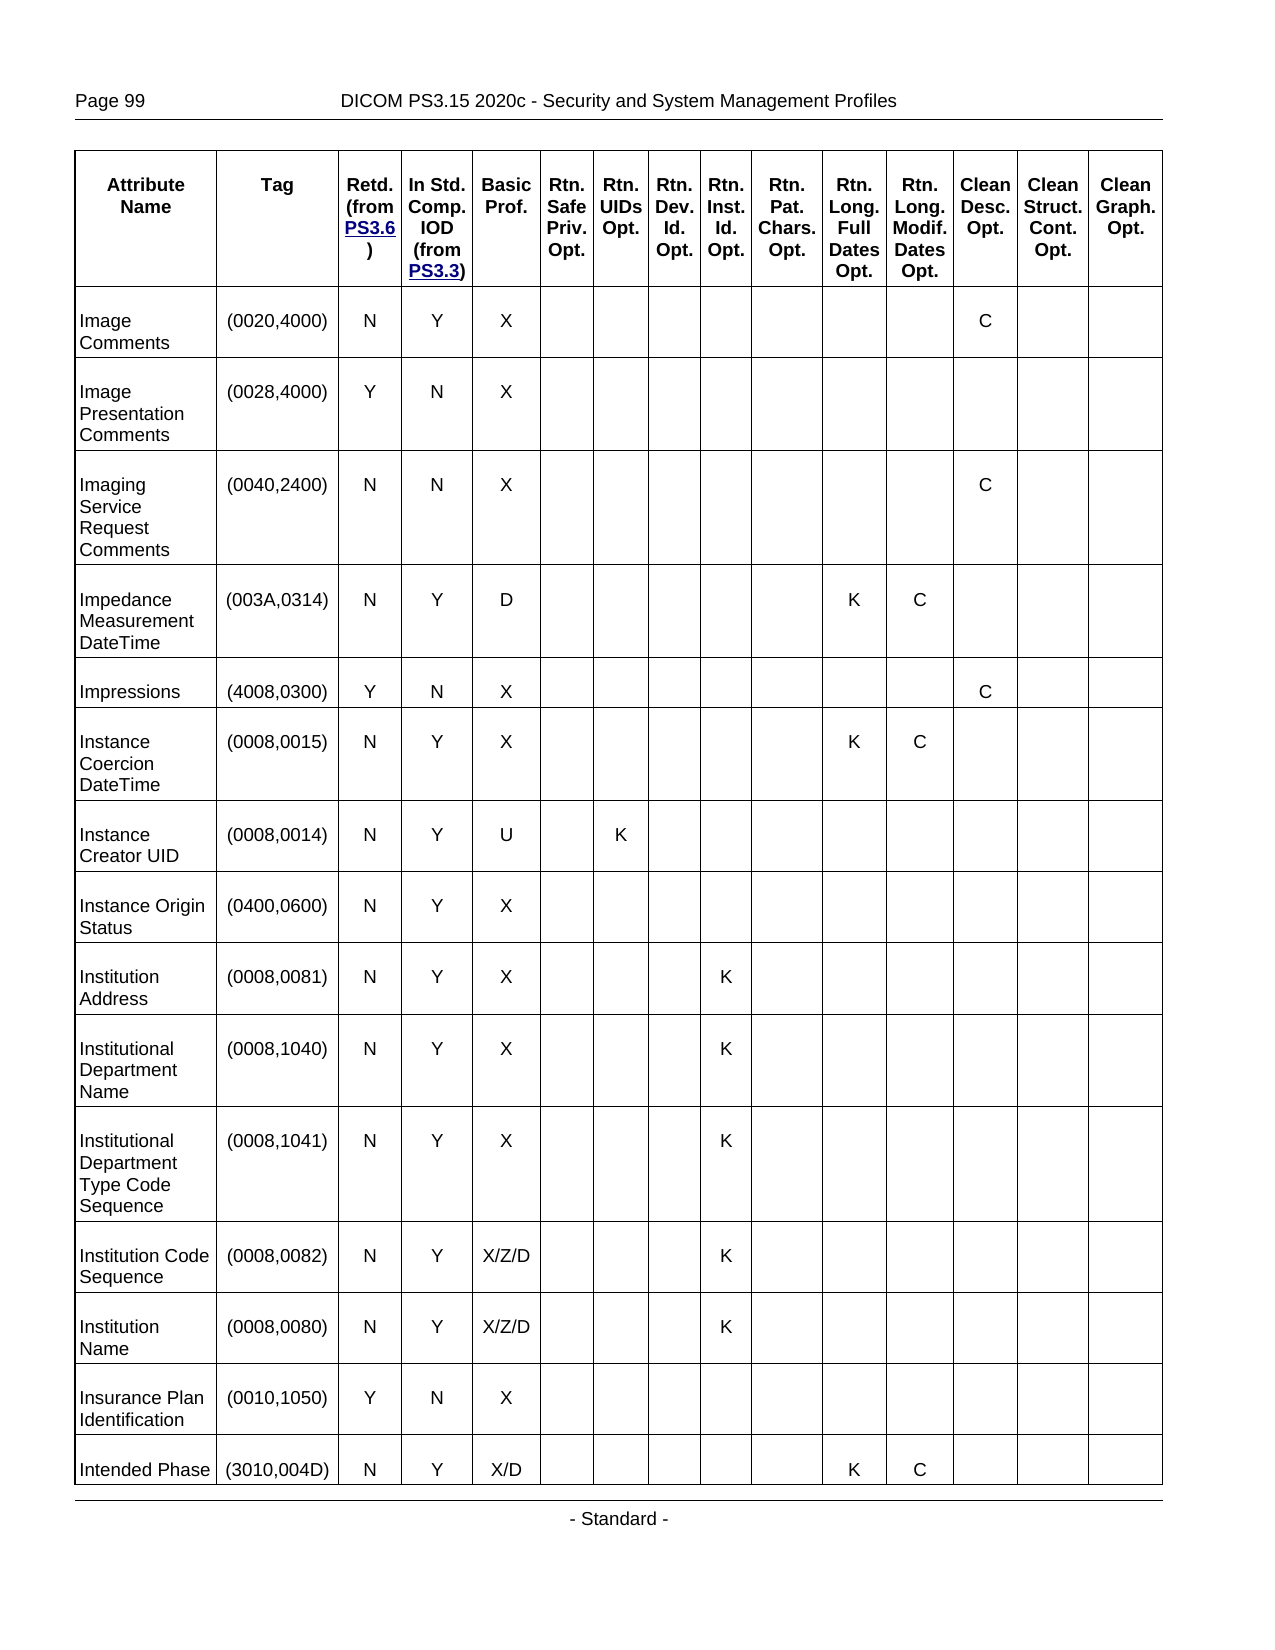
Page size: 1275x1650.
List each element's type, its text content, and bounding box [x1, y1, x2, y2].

table_cell [1089, 872, 1162, 942]
table_cell X/Z/D [473, 1293, 540, 1363]
table_cell [594, 287, 648, 357]
table_cell [823, 801, 886, 871]
table_cell [541, 1293, 593, 1363]
table_cell [954, 1222, 1017, 1292]
table_cell X [473, 943, 540, 1013]
table_cell [594, 1435, 648, 1484]
table_cell [1089, 565, 1162, 657]
table_cell [594, 1015, 648, 1106]
table_cell X [473, 287, 540, 357]
table_cell [594, 1293, 648, 1363]
table_cell Instance Origin Status [76, 872, 216, 942]
table_cell [649, 708, 700, 800]
table_header Clean Struct. Cont. Opt. [1018, 151, 1088, 286]
table_cell [954, 1107, 1017, 1221]
table_header Tag [217, 151, 338, 286]
table_cell N [339, 1107, 401, 1221]
table_cell D [473, 565, 540, 657]
table_cell [887, 658, 953, 707]
table_cell Y [402, 1435, 472, 1484]
table_cell N [339, 1015, 401, 1106]
table_cell [649, 1435, 700, 1484]
table_cell [541, 565, 593, 657]
table_cell X [473, 872, 540, 942]
table_cell [954, 1435, 1017, 1484]
table_cell [1089, 358, 1162, 450]
table_cell [1018, 451, 1088, 564]
table_cell [541, 358, 593, 450]
table_cell N [339, 565, 401, 657]
table_cell [701, 1364, 751, 1434]
table_cell C [954, 451, 1017, 564]
table_header Rtn. Safe Priv. Opt. [541, 151, 593, 286]
table_cell K [594, 801, 648, 871]
table_cell N [402, 1364, 472, 1434]
table_cell X [473, 708, 540, 800]
table_cell [1018, 658, 1088, 707]
table_cell Instance Coercion DateTime [76, 708, 216, 800]
table_cell [701, 872, 751, 942]
table_cell [954, 1293, 1017, 1363]
table_cell [701, 451, 751, 564]
table_cell [1018, 1222, 1088, 1292]
table_cell Image Comments [76, 287, 216, 357]
table_cell N [402, 658, 472, 707]
table_cell (3010,004D) [217, 1435, 338, 1484]
table_cell [823, 287, 886, 357]
table_cell [649, 451, 700, 564]
table_cell [1018, 708, 1088, 800]
table_cell Y [402, 1293, 472, 1363]
table_header Rtn. Dev. Id. Opt. [649, 151, 700, 286]
table_cell [823, 358, 886, 450]
table_cell [752, 801, 822, 871]
table_cell [823, 1015, 886, 1106]
table_header Clean Desc. Opt. [954, 151, 1017, 286]
table_cell [1089, 1015, 1162, 1106]
table_cell X/Z/D [473, 1222, 540, 1292]
table_cell [649, 658, 700, 707]
table_cell Institutional Department Type Code Sequence [76, 1107, 216, 1221]
table_cell [823, 1293, 886, 1363]
table_cell [701, 287, 751, 357]
table_cell [649, 1293, 700, 1363]
table_cell [701, 358, 751, 450]
table_cell Instance Creator UID [76, 801, 216, 871]
table_cell Y [339, 1364, 401, 1434]
table_cell N [339, 1435, 401, 1484]
table_cell [1018, 565, 1088, 657]
table_cell [752, 1364, 822, 1434]
table_cell X/D [473, 1435, 540, 1484]
table_cell [887, 451, 953, 564]
table_cell (0010,1050) [217, 1364, 338, 1434]
table_cell [887, 801, 953, 871]
table_cell Insurance Plan Identification [76, 1364, 216, 1434]
table_cell N [339, 451, 401, 564]
table_cell Y [402, 943, 472, 1013]
table_header Rtn. Pat. Chars. Opt. [752, 151, 822, 286]
table_cell Y [402, 565, 472, 657]
table_cell [594, 872, 648, 942]
table_cell [954, 565, 1017, 657]
table_cell [701, 1435, 751, 1484]
table_cell Institution Code Sequence [76, 1222, 216, 1292]
table_cell (0400,0600) [217, 872, 338, 942]
table_cell [823, 872, 886, 942]
table_cell [752, 708, 822, 800]
table_cell [649, 872, 700, 942]
table_cell [1018, 1293, 1088, 1363]
table_cell [823, 658, 886, 707]
table_cell [1089, 658, 1162, 707]
table_cell [752, 1222, 822, 1292]
table_cell Image Presentation Comments [76, 358, 216, 450]
table_cell K [701, 943, 751, 1013]
table_cell Institution Address [76, 943, 216, 1013]
table_cell C [887, 565, 953, 657]
table_header Rtn. Long. Full Dates Opt. [823, 151, 886, 286]
table_cell [887, 1107, 953, 1221]
table_cell K [701, 1222, 751, 1292]
table_cell X [473, 1364, 540, 1434]
table_cell Y [402, 801, 472, 871]
table_cell N [339, 287, 401, 357]
table_cell Y [402, 287, 472, 357]
table_cell [541, 658, 593, 707]
table_cell [752, 943, 822, 1013]
table_cell [594, 1107, 648, 1221]
table_cell [1018, 1107, 1088, 1221]
table_cell [1089, 1364, 1162, 1434]
table_cell [887, 287, 953, 357]
table_cell X [473, 1107, 540, 1221]
table_cell (0008,0081) [217, 943, 338, 1013]
table_cell [594, 658, 648, 707]
table_cell [954, 358, 1017, 450]
table_cell [954, 872, 1017, 942]
table_cell [649, 1015, 700, 1106]
table_cell X [473, 358, 540, 450]
table_cell [954, 943, 1017, 1013]
table_cell [1018, 358, 1088, 450]
table_cell [1018, 943, 1088, 1013]
table_cell Y [402, 1107, 472, 1221]
table_cell [887, 1364, 953, 1434]
table_cell K [823, 708, 886, 800]
table_header In Std. Comp. IOD (from PS3.3) [402, 151, 472, 286]
table_cell [541, 1107, 593, 1221]
table_cell (0008,0082) [217, 1222, 338, 1292]
table_cell [649, 1222, 700, 1292]
table_cell [752, 1015, 822, 1106]
table_cell (0020,4000) [217, 287, 338, 357]
table_cell Impressions [76, 658, 216, 707]
table_cell [823, 1222, 886, 1292]
table_cell [954, 1364, 1017, 1434]
table_cell U [473, 801, 540, 871]
table_cell C [954, 658, 1017, 707]
table_cell Y [402, 708, 472, 800]
table_cell Institution Name [76, 1293, 216, 1363]
table_cell N [339, 1222, 401, 1292]
table_cell (0008,0015) [217, 708, 338, 800]
table_cell [594, 565, 648, 657]
table_cell [887, 1222, 953, 1292]
table_cell Y [402, 1015, 472, 1106]
table_cell C [954, 287, 1017, 357]
table_cell [887, 1015, 953, 1106]
table_cell X [473, 1015, 540, 1106]
table_cell Impedance Measurement DateTime [76, 565, 216, 657]
table_cell K [823, 1435, 886, 1484]
table_header Clean Graph. Opt. [1089, 151, 1162, 286]
table_cell [541, 1435, 593, 1484]
table_cell [1018, 801, 1088, 871]
table_cell [594, 1364, 648, 1434]
table_cell [594, 943, 648, 1013]
table_cell [752, 872, 822, 942]
table_header Basic Prof. [473, 151, 540, 286]
table_cell Intended Phase [76, 1435, 216, 1484]
table_cell [594, 358, 648, 450]
table_cell K [701, 1015, 751, 1106]
table_cell [752, 358, 822, 450]
table_cell [541, 1015, 593, 1106]
table_cell [541, 872, 593, 942]
table_cell Y [339, 358, 401, 450]
table_cell [701, 565, 751, 657]
table_cell [541, 287, 593, 357]
table_cell [594, 451, 648, 564]
table_cell [594, 1222, 648, 1292]
table_cell [1018, 1364, 1088, 1434]
table_cell [1089, 1293, 1162, 1363]
table_cell (0008,1041) [217, 1107, 338, 1221]
table_cell (0008,1040) [217, 1015, 338, 1106]
table_cell [541, 1222, 593, 1292]
table_cell Y [402, 1222, 472, 1292]
table_cell [594, 708, 648, 800]
table_cell N [402, 451, 472, 564]
table_cell [752, 1435, 822, 1484]
table_cell [541, 943, 593, 1013]
table_cell [541, 708, 593, 800]
table_header Attribute Name [76, 151, 216, 286]
table_cell [752, 565, 822, 657]
table_cell N [402, 358, 472, 450]
table_cell [1089, 943, 1162, 1013]
table_cell (0040,2400) [217, 451, 338, 564]
table_cell K [701, 1293, 751, 1363]
table_cell [541, 451, 593, 564]
table_cell Y [339, 658, 401, 707]
table_cell [823, 1364, 886, 1434]
table_cell [954, 801, 1017, 871]
table_cell Institutional Department Name [76, 1015, 216, 1106]
table_cell N [339, 872, 401, 942]
table_cell [701, 708, 751, 800]
table_cell N [339, 801, 401, 871]
table_cell [887, 358, 953, 450]
table_cell [752, 658, 822, 707]
table_cell [752, 1107, 822, 1221]
table_cell [954, 1015, 1017, 1106]
table_cell X [473, 658, 540, 707]
table_cell [649, 1364, 700, 1434]
table_cell [649, 801, 700, 871]
table_cell C [887, 708, 953, 800]
table_cell C [887, 1435, 953, 1484]
table_cell [823, 943, 886, 1013]
table_cell [1018, 287, 1088, 357]
table_cell [1089, 1107, 1162, 1221]
table_cell (003A,0314) [217, 565, 338, 657]
table_cell (0028,4000) [217, 358, 338, 450]
table_cell [887, 1293, 953, 1363]
table_cell [752, 451, 822, 564]
table_cell (0008,0080) [217, 1293, 338, 1363]
table_cell [649, 943, 700, 1013]
table_cell [1089, 451, 1162, 564]
table_cell [649, 565, 700, 657]
table_cell X [473, 451, 540, 564]
table_cell [752, 287, 822, 357]
table_cell [954, 708, 1017, 800]
table_header Rtn. Long. Modif. Dates Opt. [887, 151, 953, 286]
table_cell [1089, 1435, 1162, 1484]
table_cell [541, 1364, 593, 1434]
table_cell [1018, 1435, 1088, 1484]
table_cell [701, 658, 751, 707]
table_cell [1018, 1015, 1088, 1106]
table_cell [1089, 1222, 1162, 1292]
table_cell [649, 287, 700, 357]
table_cell [1089, 287, 1162, 357]
table_cell [701, 801, 751, 871]
table_cell [752, 1293, 822, 1363]
table_cell K [701, 1107, 751, 1221]
table_cell [649, 358, 700, 450]
table_cell (4008,0300) [217, 658, 338, 707]
table_cell N [339, 708, 401, 800]
table_cell [1089, 801, 1162, 871]
table_cell [1089, 708, 1162, 800]
table_cell [649, 1107, 700, 1221]
table_cell [823, 451, 886, 564]
table_cell [1018, 872, 1088, 942]
table_header Retd. (from PS3.6) [339, 151, 401, 286]
table_header Rtn. UIDs Opt. [594, 151, 648, 286]
table_cell K [823, 565, 886, 657]
table_header Rtn. Inst. Id. Opt. [701, 151, 751, 286]
table_cell [887, 872, 953, 942]
table_cell [823, 1107, 886, 1221]
table_cell [541, 801, 593, 871]
table_cell Imaging Service Request Comments [76, 451, 216, 564]
table_cell Y [402, 872, 472, 942]
table_cell N [339, 943, 401, 1013]
table_cell [887, 943, 953, 1013]
table_cell (0008,0014) [217, 801, 338, 871]
table_cell N [339, 1293, 401, 1363]
